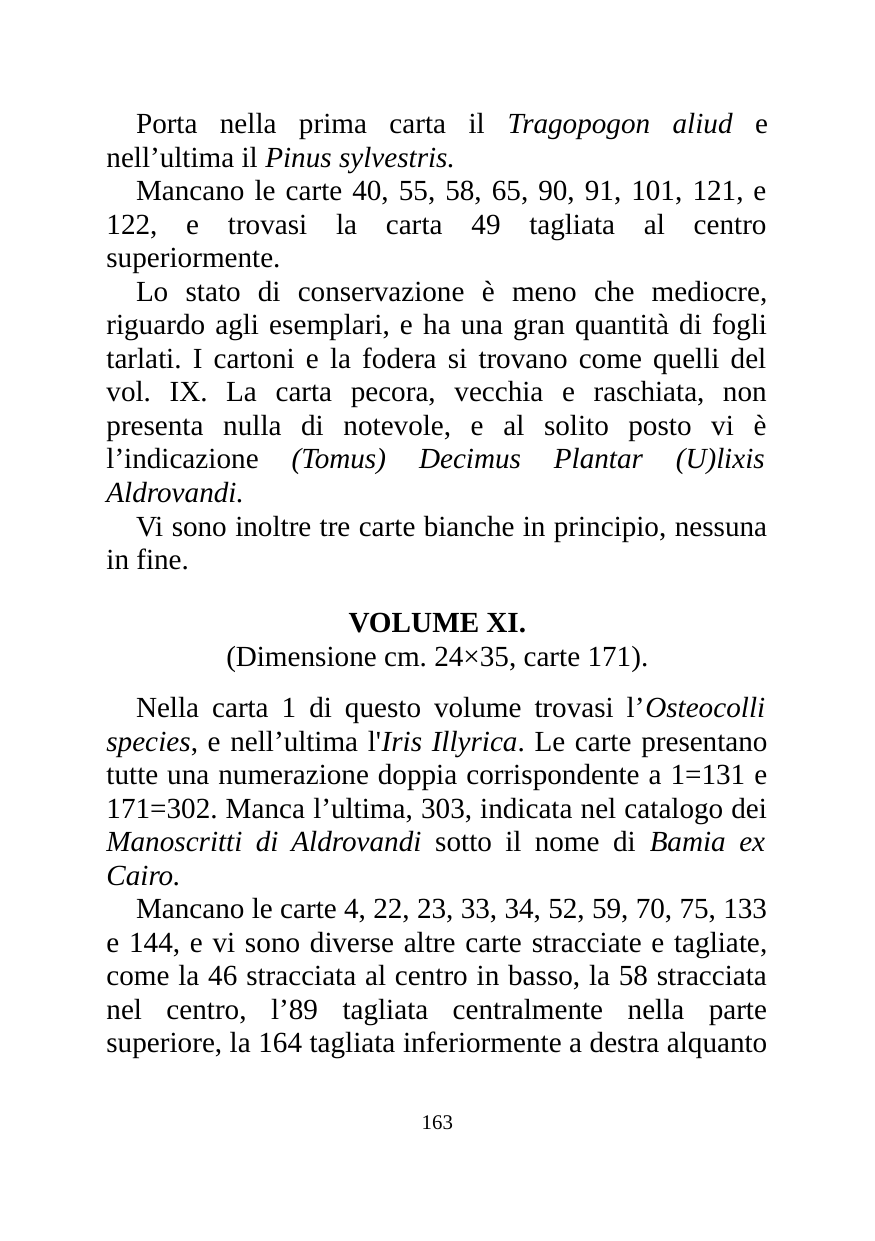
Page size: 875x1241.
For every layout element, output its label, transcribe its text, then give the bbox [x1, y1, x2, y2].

text Porta nella prima carta il Tragopogon aliud e nell’ultima il Pinus sylvestris. [106, 106, 768, 173]
text Nella carta 1 di questo volume trovasi l’Osteocolli species, e nell’ultima l'Iris Illyrica. Le carte presentano tutte una numerazione doppia corrispondente a 1=131 e 171=302. Manca l’ultima, 303, indicata nel catalogo dei Manoscritti di Aldrovandi sotto il nome di Bamia ex Cairo. [106, 690, 768, 891]
text Lo stato di conservazione è meno che mediocre, riguardo agli esemplari, e ha una gran quantità di fogli tarlati. I cartoni e la fodera si trovano come quelli del vol. IX. La carta pecora, vecchia e raschiata, non presenta nulla di notevole, e al solito posto vi è l’indicazione (Tomus) Decimus Plantar (U)lixis Aldrovandi. [106, 274, 768, 509]
text Vi sono inoltre tre carte bianche in principio, nessuna in fine. [106, 509, 768, 576]
text VOLUME XI. [106, 605, 768, 639]
text Mancano le carte 4, 22, 23, 33, 34, 52, 59, 70, 75, 133 e 144, e vi sono diverse altre carte stracciate e tagliate, come la 46 stracciata al centro in basso, la 58 stracciata nel centro, l’89 tagliata centralmente nella parte superiore, la 164 tagliata inferiormente a destra alquanto [106, 891, 768, 1059]
text Mancano le carte 40, 55, 58, 65, 90, 91, 101, 121, e 122, e trovasi la carta 49 tagliata al centro superiormente. [106, 173, 768, 274]
text (Dimensione cm. 24×35, carte 171). [106, 639, 768, 672]
